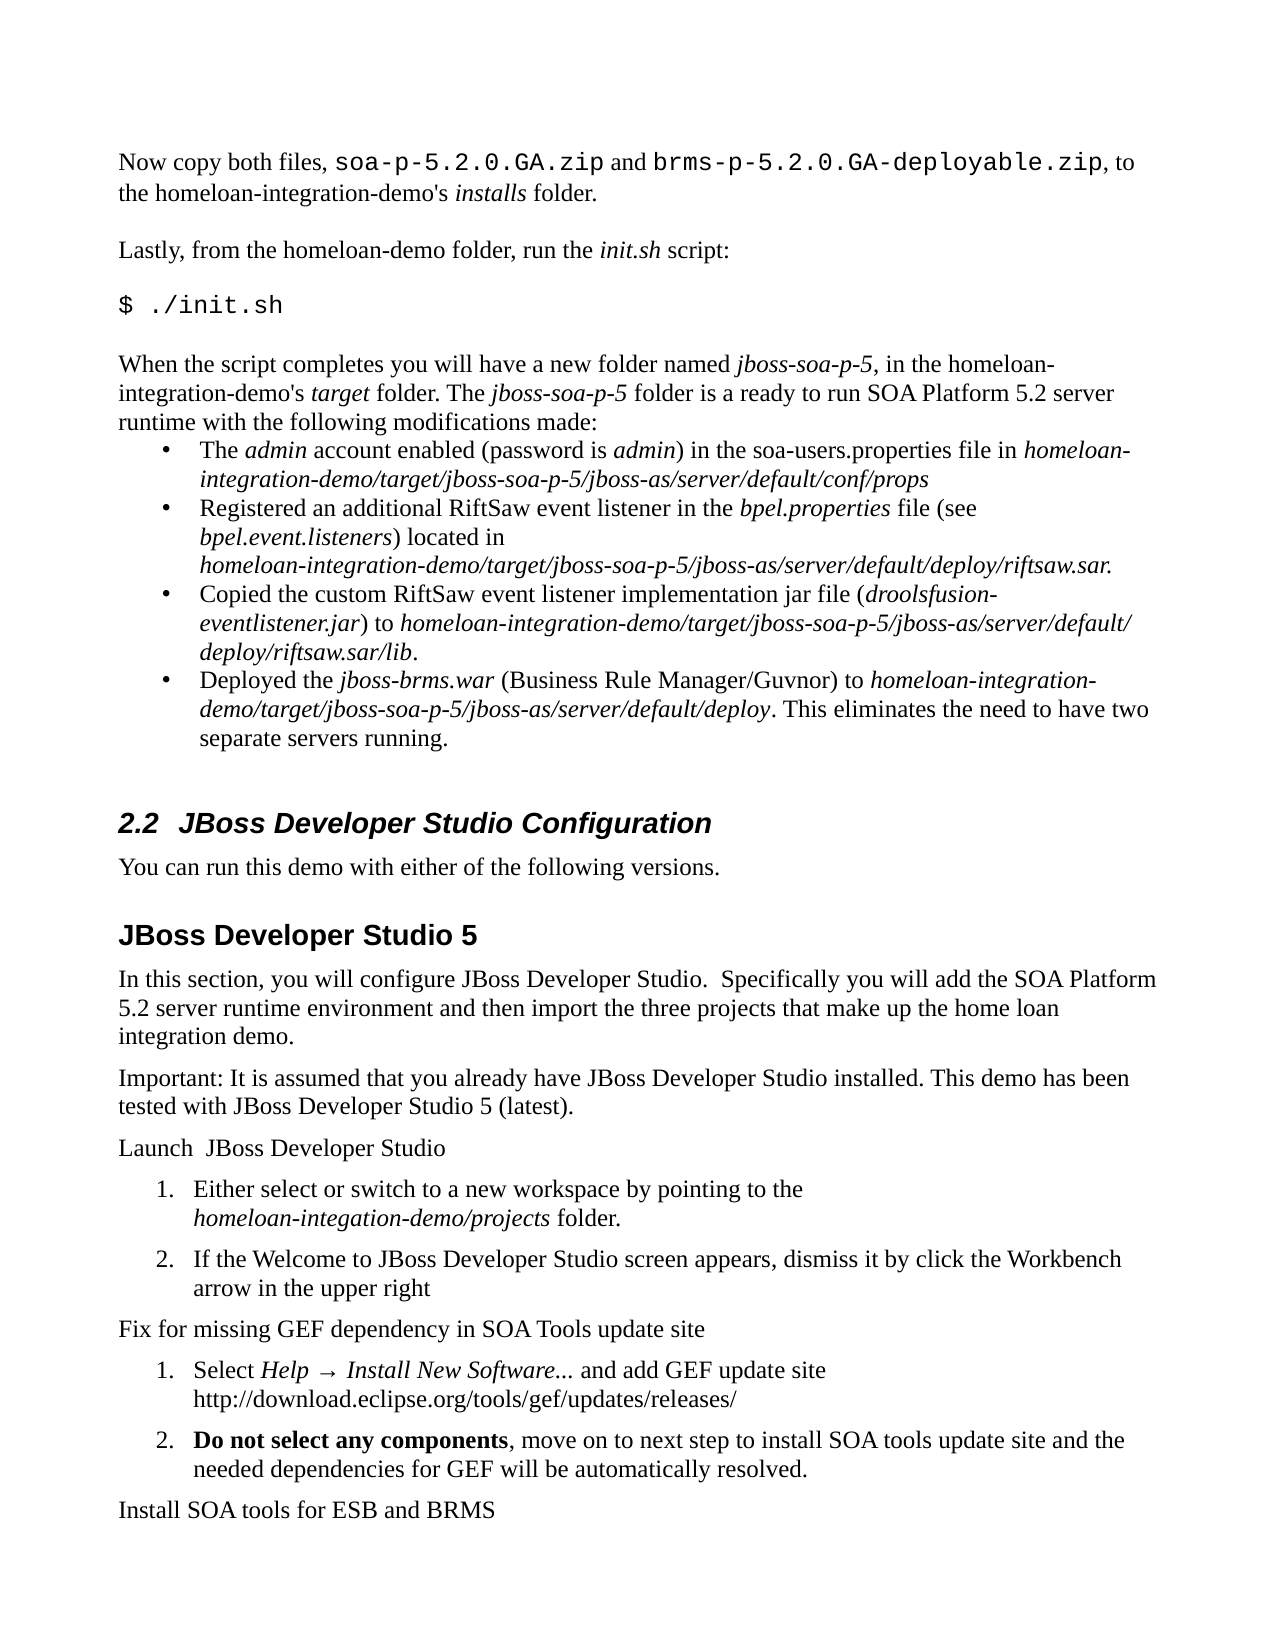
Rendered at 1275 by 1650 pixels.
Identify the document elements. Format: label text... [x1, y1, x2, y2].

text In this section, you will configure JBoss Developer Studio. Specifically you will add the SOA Platform 5.2 server runtime environment and then import the three projects that make up the home loan integration demo. [118, 964, 1157, 1050]
text Important: It is assumed that you already have JBoss Developer Studio installed. This demo has been tested with JBoss Developer Studio 5 (latest). [118, 1063, 1157, 1120]
list Either select or switch to a new workspace by pointing to the homeloan-integation-demo/projects folder. [156, 1174, 1157, 1231]
text Fix for missing GEF dependency in SOA Tools update site [118, 1314, 1157, 1343]
list Deployed the jboss-brms.war (Business Rule Manager/Guvnor) to homeloan-integration-demo/target/jboss-soa-p-5/jboss-as/server/default/deploy. This eliminates the need to have two separate servers running. [162, 666, 1157, 752]
text You can run this demo with either of the following versions. [118, 852, 1157, 880]
text Lastly, from the homeloan-demo folder, run the init.sh script: [118, 235, 1157, 264]
text Install SOA tools for ESB and BRMS [118, 1495, 1157, 1524]
list If the Welcome to JBoss Developer Studio screen appears, dismiss it by click the Workbench arrow in the upper right [156, 1244, 1157, 1301]
text When the script completes you will have a new folder named jboss-soa-p-5, in the homeloan-integration-demo's target folder. The jboss-soa-p-5 folder is a ready to run SOA Platform 5.2 server runtime with the following modifications made: [118, 349, 1157, 436]
text Now copy both files, soa-p-5.2.0.GA.zip and brms-p-5.2.0.GA-deployable.zip, to the homeloan-integration-demo's installs folder. [118, 147, 1157, 206]
text Launch JBoss Developer Studio [118, 1133, 1157, 1161]
subtitle JBoss Developer Studio 5 [118, 918, 1157, 951]
list Copied the custom RiftSaw event listener implementation jar file (droolsfusion-eventlistener.jar) to homeloan-integration-demo/target/jboss-soa-p-5/jboss-as/server/default/deploy/riftsaw.sar/lib. [162, 579, 1157, 666]
list The admin account enabled (password is admin) in the soa-users.properties file in homeloan-integration-demo/target/jboss-soa-p-5/jboss-as/server/default/conf/props [162, 436, 1157, 493]
subtitle JBoss Developer Studio Configuration [118, 806, 1157, 839]
list Registered an additional RiftSaw event listener in the bpel.properties file (see bpel.event.listeners) located in homeloan-integration-demo/target/jboss-soa-p-5/jboss-as/server/default/deploy/riftsaw.sar. [162, 493, 1157, 579]
text $ ./init.sh [118, 293, 1157, 321]
list Select Help → Install New Software... and add GEF update site http://download.eclipse.org/tools/gef/updates/releases/ [156, 1355, 1157, 1413]
list Do not select any components, move on to next step to install SOA tools update site and the needed dependencies for GEF will be automatically resolved. [156, 1425, 1157, 1483]
